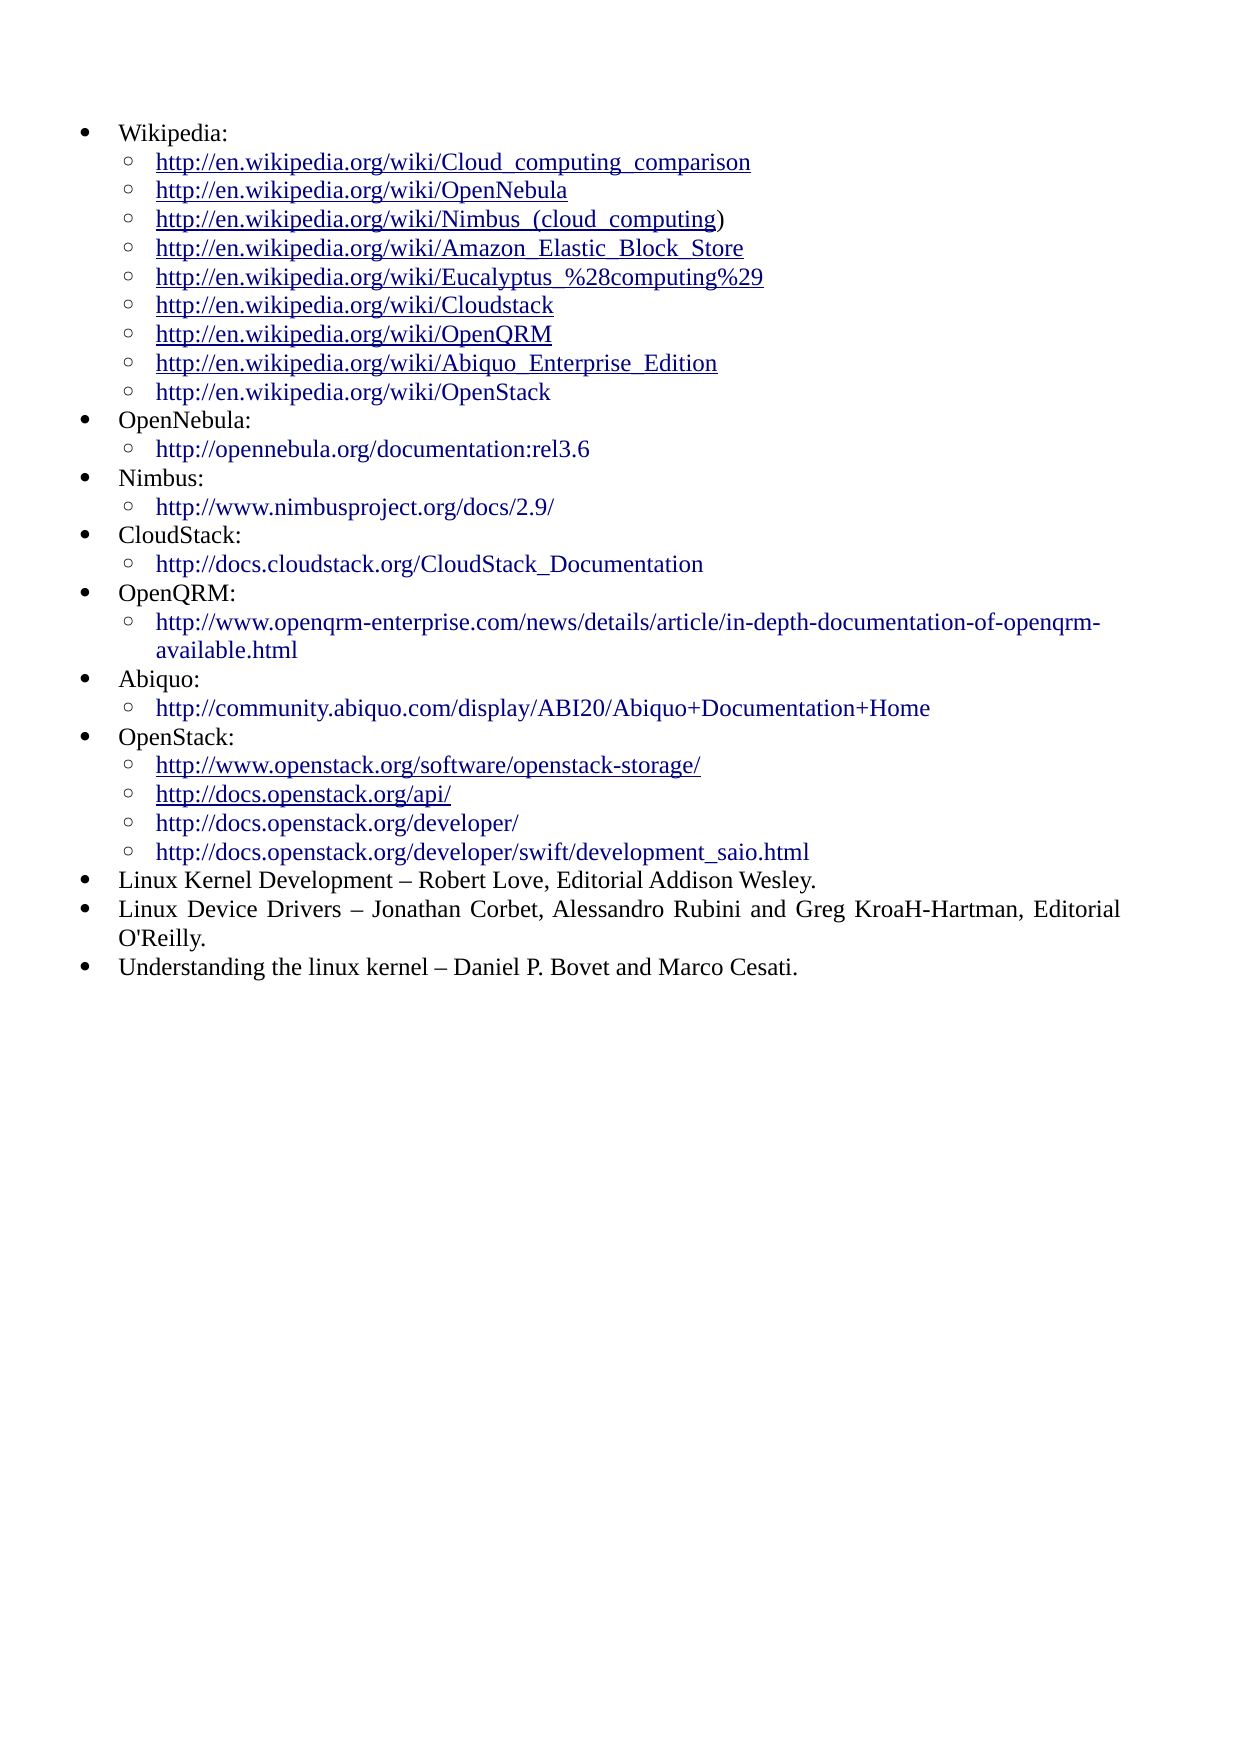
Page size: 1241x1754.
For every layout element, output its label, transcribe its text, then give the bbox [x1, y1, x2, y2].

list http://en.wikipedia.org/wiki/Eucalyptus_%28computing%29 [118, 262, 1122, 291]
list http://docs.openstack.org/api/ [118, 779, 1122, 808]
list Abiquo: [81, 664, 1122, 693]
list http://en.wikipedia.org/wiki/Nimbus_(cloud_computing) [118, 204, 1122, 233]
list http://en.wikipedia.org/wiki/Abiquo_Enterprise_Edition [118, 348, 1122, 377]
list http://en.wikipedia.org/wiki/Cloud_computing_comparison [118, 147, 1122, 176]
list http://en.wikipedia.org/wiki/OpenStack [118, 377, 1122, 406]
list Understanding the linux kernel – Daniel P. Bovet and Marco Cesati. [81, 952, 1122, 981]
list http://community.abiquo.com/display/ABI20/Abiquo+Documentation+Home [118, 693, 1122, 722]
list OpenNebula: [81, 406, 1122, 434]
list http://www.openstack.org/software/openstack-storage/ [118, 751, 1122, 779]
list Nimbus: [81, 463, 1122, 492]
list http://en.wikipedia.org/wiki/Amazon_Elastic_Block_Store [118, 233, 1122, 262]
list http://docs.cloudstack.org/CloudStack_Documentation [118, 549, 1122, 578]
list OpenQRM: [81, 578, 1122, 607]
list http://www.nimbusproject.org/docs/2.9/ [118, 492, 1122, 521]
list OpenStack: [81, 722, 1122, 751]
list Linux Kernel Development – Robert Love, Editorial Addison Wesley. [81, 866, 1122, 894]
list http://docs.openstack.org/developer/swift/development_saio.html [118, 837, 1122, 866]
list http://en.wikipedia.org/wiki/Cloudstack [118, 291, 1122, 319]
list http://en.wikipedia.org/wiki/OpenQRM [118, 319, 1122, 348]
list http://en.wikipedia.org/wiki/OpenNebula [118, 176, 1122, 204]
list http://docs.openstack.org/developer/ [118, 808, 1122, 837]
list Linux Device Drivers – Jonathan Corbet, Alessandro Rubini and Greg KroaH-Hartman, Editorial O'Reilly. [81, 894, 1122, 952]
list CloudStack: [81, 521, 1122, 549]
list http://opennebula.org/documentation:rel3.6 [118, 434, 1122, 463]
list http://www.openqrm-enterprise.com/news/details/article/in-depth-documentation-of-openqrm-available.html [118, 607, 1122, 664]
list Wikipedia: [81, 118, 1122, 147]
